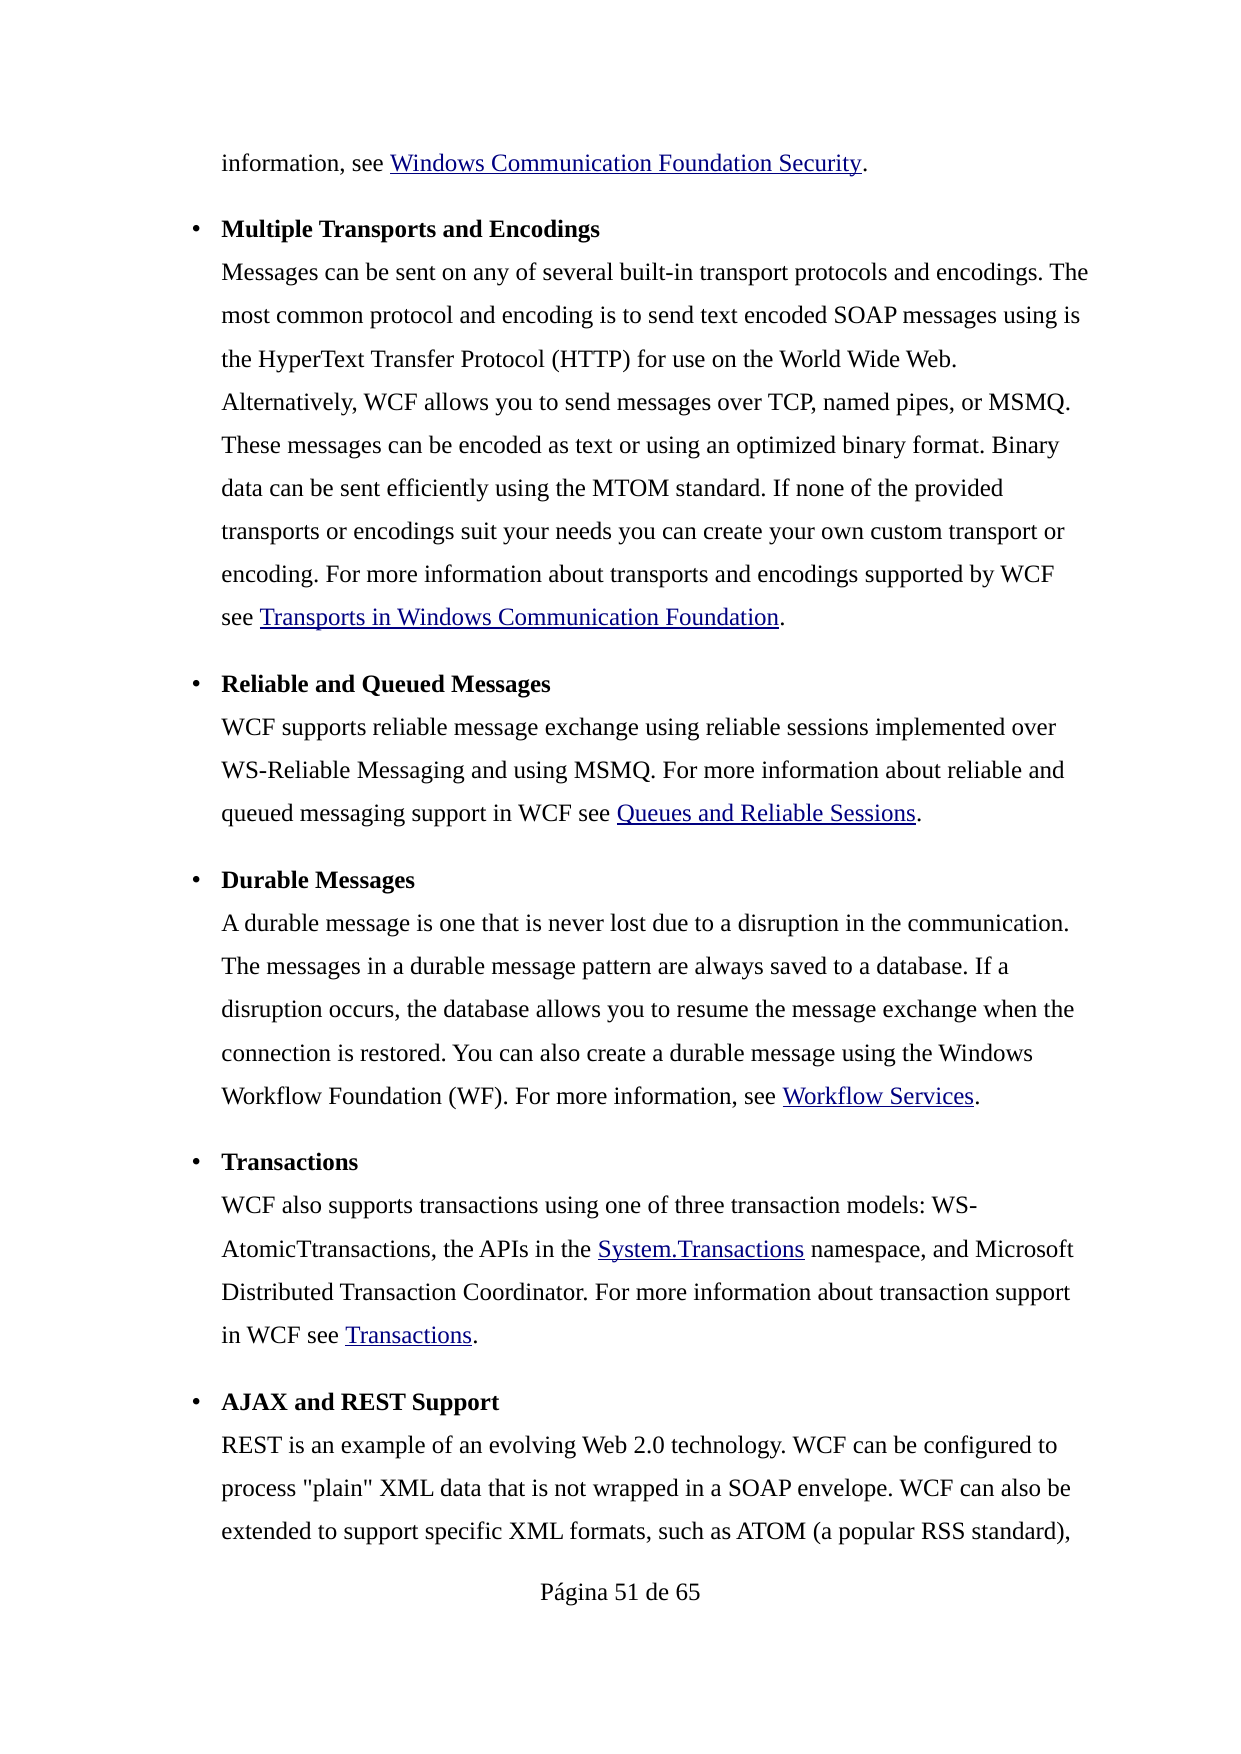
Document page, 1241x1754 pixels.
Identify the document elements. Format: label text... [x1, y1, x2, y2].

list information, see Windows Communication Foundation Security. [192, 148, 1093, 176]
list Transactions WCF also supports transactions using one of three transaction models: WS-AtomicTtransactions, the APIs in the System.Transactions namespace, and Microsoft Distributed Transaction Coordinator. For more information about transaction support in WCF see Transactions. [192, 1147, 1093, 1349]
list AJAX and REST Support REST is an example of an evolving Web 2.0 technology. WCF can be configured to process "plain" XML data that is not wrapped in a SOAP envelope. WCF can also be extended to support specific XML formats, such as ATOM (a popular RSS standard), [192, 1387, 1093, 1545]
list Multiple Transports and Encodings Messages can be sent on any of several built-in transport protocols and encodings. The most common protocol and encoding is to send text encoded SOAP messages using is the HyperText Transfer Protocol (HTTP) for use on the World Wide Web. Alternatively, WCF allows you to send messages over TCP, named pipes, or MSMQ. These messages can be encoded as text or using an optimized binary format. Binary data can be sent efficiently using the MTOM standard. If none of the provided transports or encodings suit your needs you can create your own custom transport or encoding. For more information about transports and encodings supported by WCF see Transports in Windows Communication Foundation. [192, 214, 1093, 631]
list Reliable and Queued Messages WCF supports reliable message exchange using reliable sessions implemented over WS-Reliable Messaging and using MSMQ. For more information about reliable and queued messaging support in WCF see Queues and Reliable Sessions. [192, 669, 1093, 827]
list Durable Messages A durable message is one that is never lost due to a disruption in the communication. The messages in a durable message pattern are always saved to a database. If a disruption occurs, the database allows you to resume the message exchange when the connection is restored. You can also create a durable message using the Windows Workflow Foundation (WF). For more information, see Workflow Services. [192, 865, 1093, 1109]
